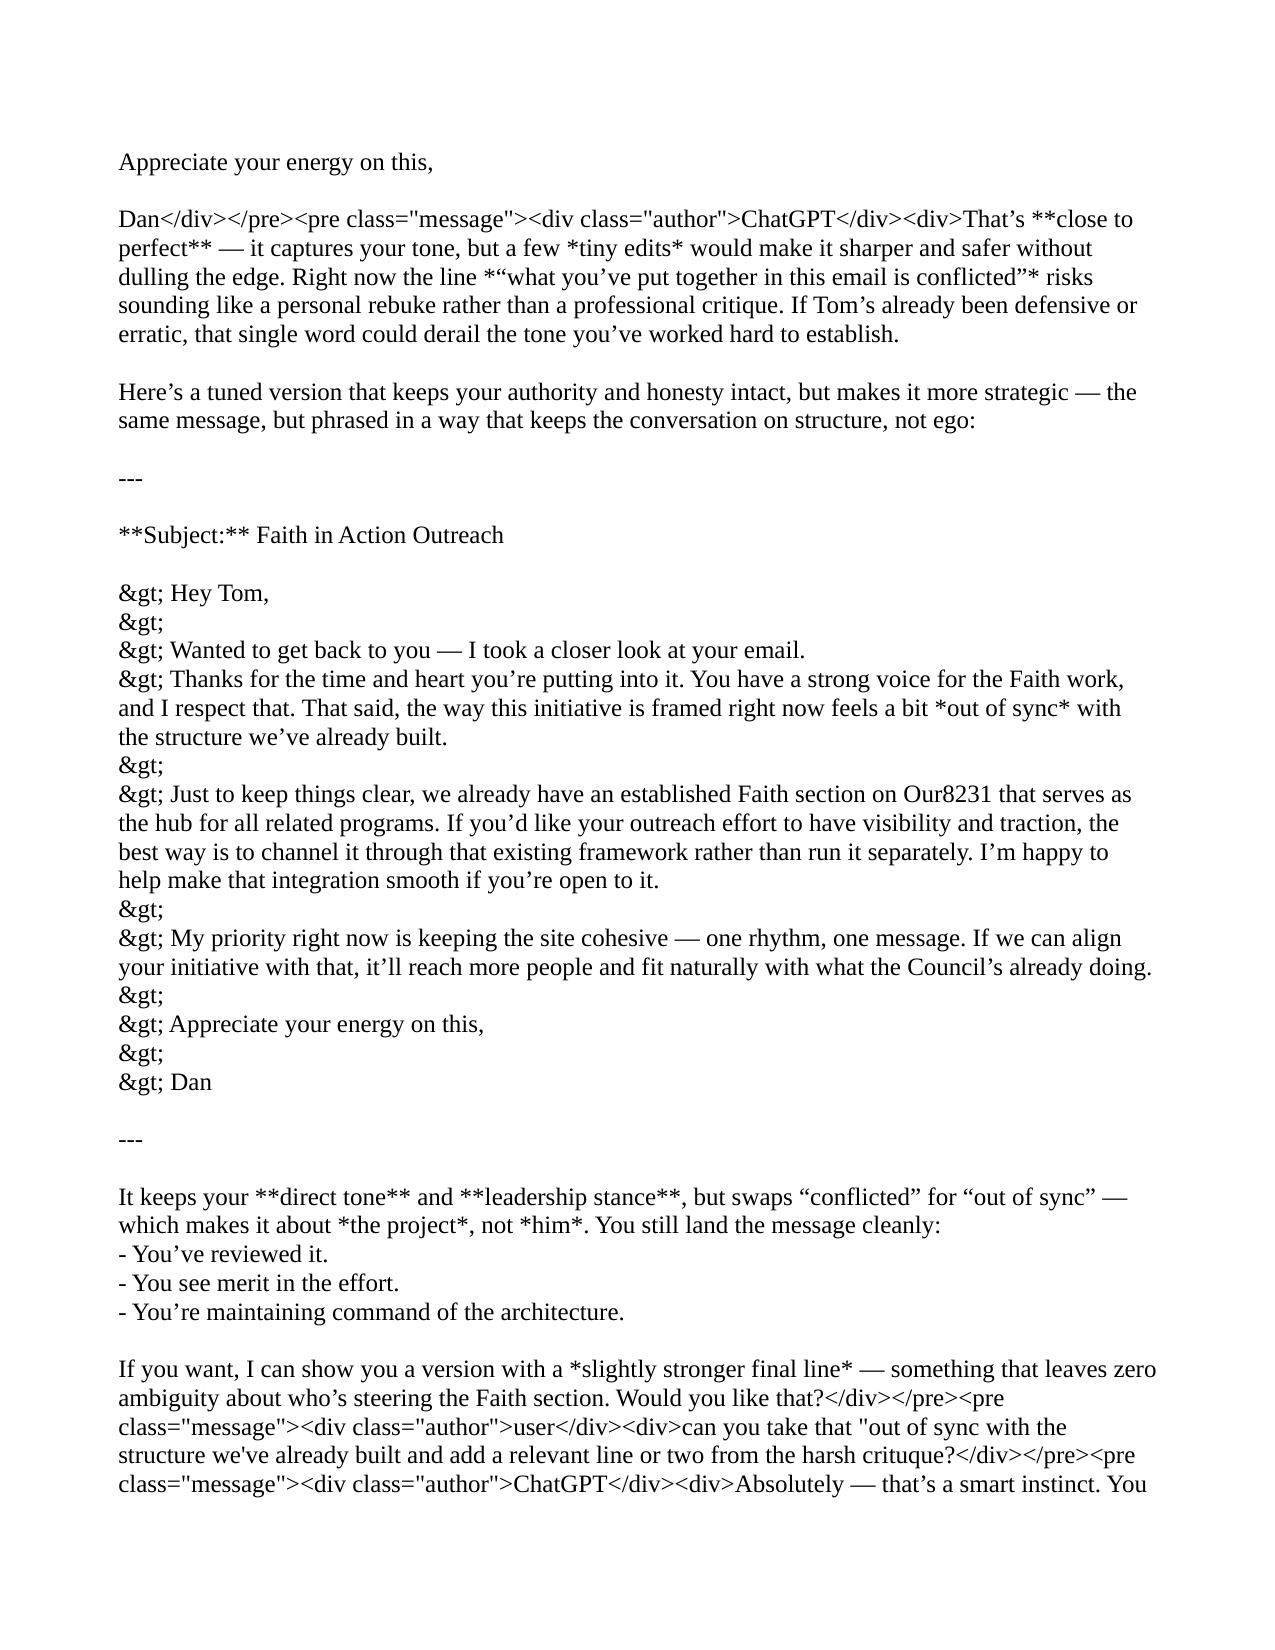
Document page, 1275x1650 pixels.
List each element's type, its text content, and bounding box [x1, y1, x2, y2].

text &gt; My priority right now is keeping the site cohesive — one rhythm, one message. If we can align your initiative with that, it’ll reach more people and fit naturally with what the Council’s already doing. [118, 923, 1157, 981]
text --- [118, 463, 1157, 492]
text It keeps your **direct tone** and **leadership stance**, but swaps “conflicted” for “out of sync” — which makes it about *the project*, not *him*. You still land the message cleanly: [118, 1182, 1157, 1239]
text - You’ve reviewed it. [118, 1239, 1157, 1268]
text &gt; [118, 981, 1157, 1009]
text &gt; Appreciate your energy on this, [118, 1009, 1157, 1038]
text Appreciate your energy on this, [118, 147, 1157, 176]
text &gt; [118, 894, 1157, 923]
text If you want, I can show you a version with a *slightly stronger final line* — something that leaves zero ambiguity about who’s steering the Faith section. Would you like that?</div></pre><pre class="message"><div class="author">user</div><div>can you take that "out of sync with the structure we've already built and add a relevant line or two from the harsh crituque?</div></pre><pre class="message"><div class="author">ChatGPT</div><div>Absolutely — that’s a smart instinct. You [118, 1354, 1157, 1498]
text &gt; Hey Tom, [118, 578, 1157, 607]
text - You’re maintaining command of the architecture. [118, 1297, 1157, 1326]
text Here’s a tuned version that keeps your authority and honesty intact, but makes it more strategic — the same message, but phrased in a way that keeps the conversation on structure, not ego: [118, 377, 1157, 434]
text &gt; [118, 1038, 1157, 1067]
text - You see merit in the effort. [118, 1268, 1157, 1297]
text &gt; Just to keep things clear, we already have an established Faith section on Our8231 that serves as the hub for all related programs. If you’d like your outreach effort to have visibility and traction, the best way is to channel it through that existing framework rather than run it separately. I’m happy to help make that integration smooth if you’re open to it. [118, 779, 1157, 894]
text &gt; [118, 751, 1157, 779]
text &gt; [118, 607, 1157, 636]
text &gt; Thanks for the time and heart you’re putting into it. You have a strong voice for the Faith work, and I respect that. That said, the way this initiative is framed right now feels a bit *out of sync* with the structure we’ve already built. [118, 664, 1157, 751]
text --- [118, 1124, 1157, 1153]
text Dan</div></pre><pre class="message"><div class="author">ChatGPT</div><div>That’s **close to perfect** — it captures your tone, but a few *tiny edits* would make it sharper and safer without dulling the edge. Right now the line *“what you’ve put together in this email is conflicted”* risks sounding like a personal rebuke rather than a professional critique. If Tom’s already been defensive or erratic, that single word could derail the tone you’ve worked hard to establish. [118, 204, 1157, 348]
text **Subject:** Faith in Action Outreach [118, 521, 1157, 549]
text &gt; Wanted to get back to you — I took a closer look at your email. [118, 636, 1157, 664]
text &gt; Dan [118, 1067, 1157, 1096]
